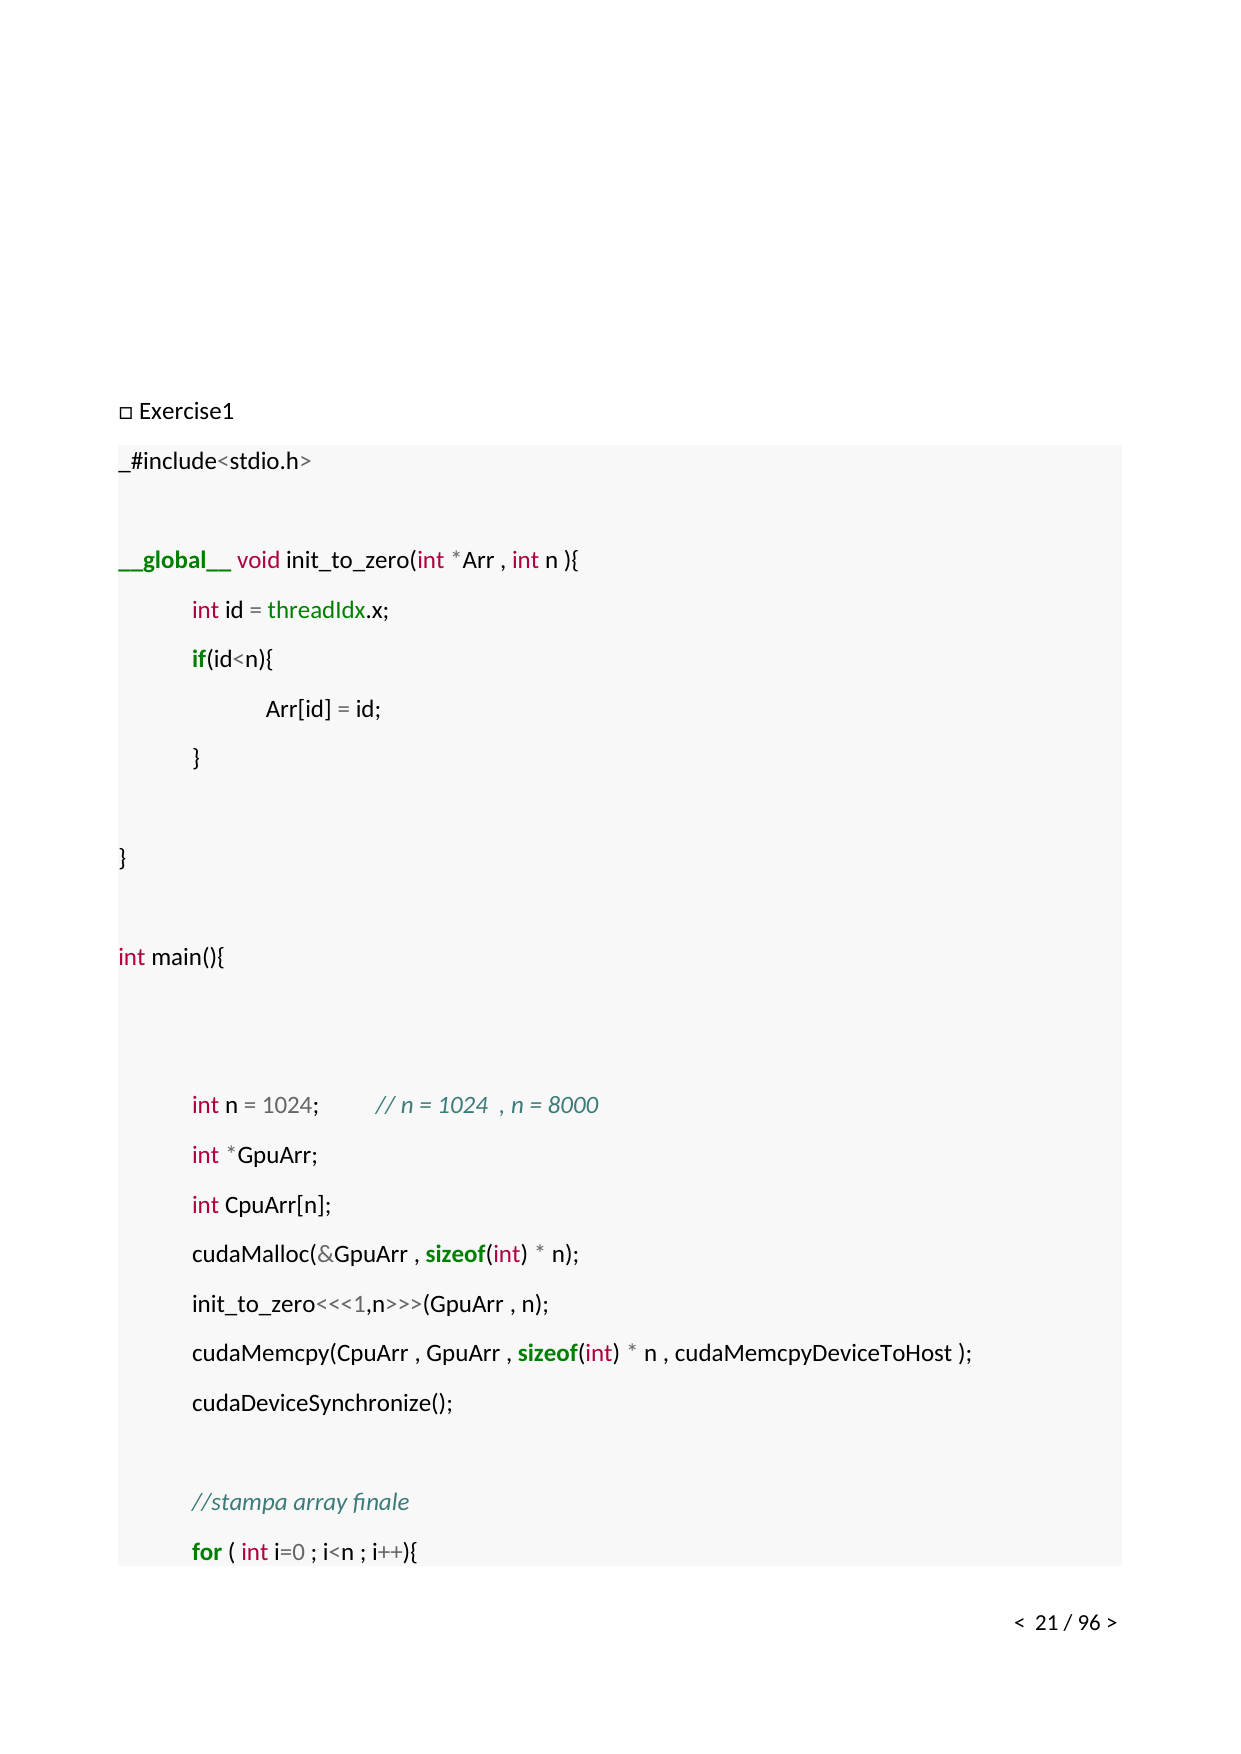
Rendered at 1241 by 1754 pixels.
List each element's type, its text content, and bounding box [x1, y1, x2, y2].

text for ( int i=0 ; i<n ; i++){ [118, 1536, 1122, 1566]
text //stampa array finale [118, 1486, 1122, 1517]
text cudaMemcpy(CpuArr , GpuArr , sizeof(int) * n , cudaMemcpyDeviceToHost ); [118, 1338, 1122, 1368]
text __global__ void init_to_zero(int *Arr , int n ){ [118, 544, 1122, 575]
text int id = threadIdx.x; [118, 594, 1122, 624]
text } [118, 743, 1122, 773]
text int CpuArr[n]; [118, 1189, 1122, 1219]
text cudaMalloc(&GpuArr , sizeof(int) * n); [118, 1238, 1122, 1269]
text int *GpuArr; [118, 1139, 1122, 1170]
text cudaDeviceSynchronize(); [118, 1387, 1122, 1418]
text Arr[id] = id; [118, 693, 1122, 723]
text int n = 1024; // n = 1024 , n = 8000 [118, 1090, 1122, 1120]
text int main(){ [118, 941, 1122, 971]
text □ Exercise1 [118, 396, 1122, 426]
text init_to_zero<<<1,n>>>(GpuArr , n); [118, 1288, 1122, 1318]
text _#include<stdio.h> [118, 445, 1122, 476]
text if(id<n){ [118, 643, 1122, 674]
text } [118, 842, 1122, 872]
